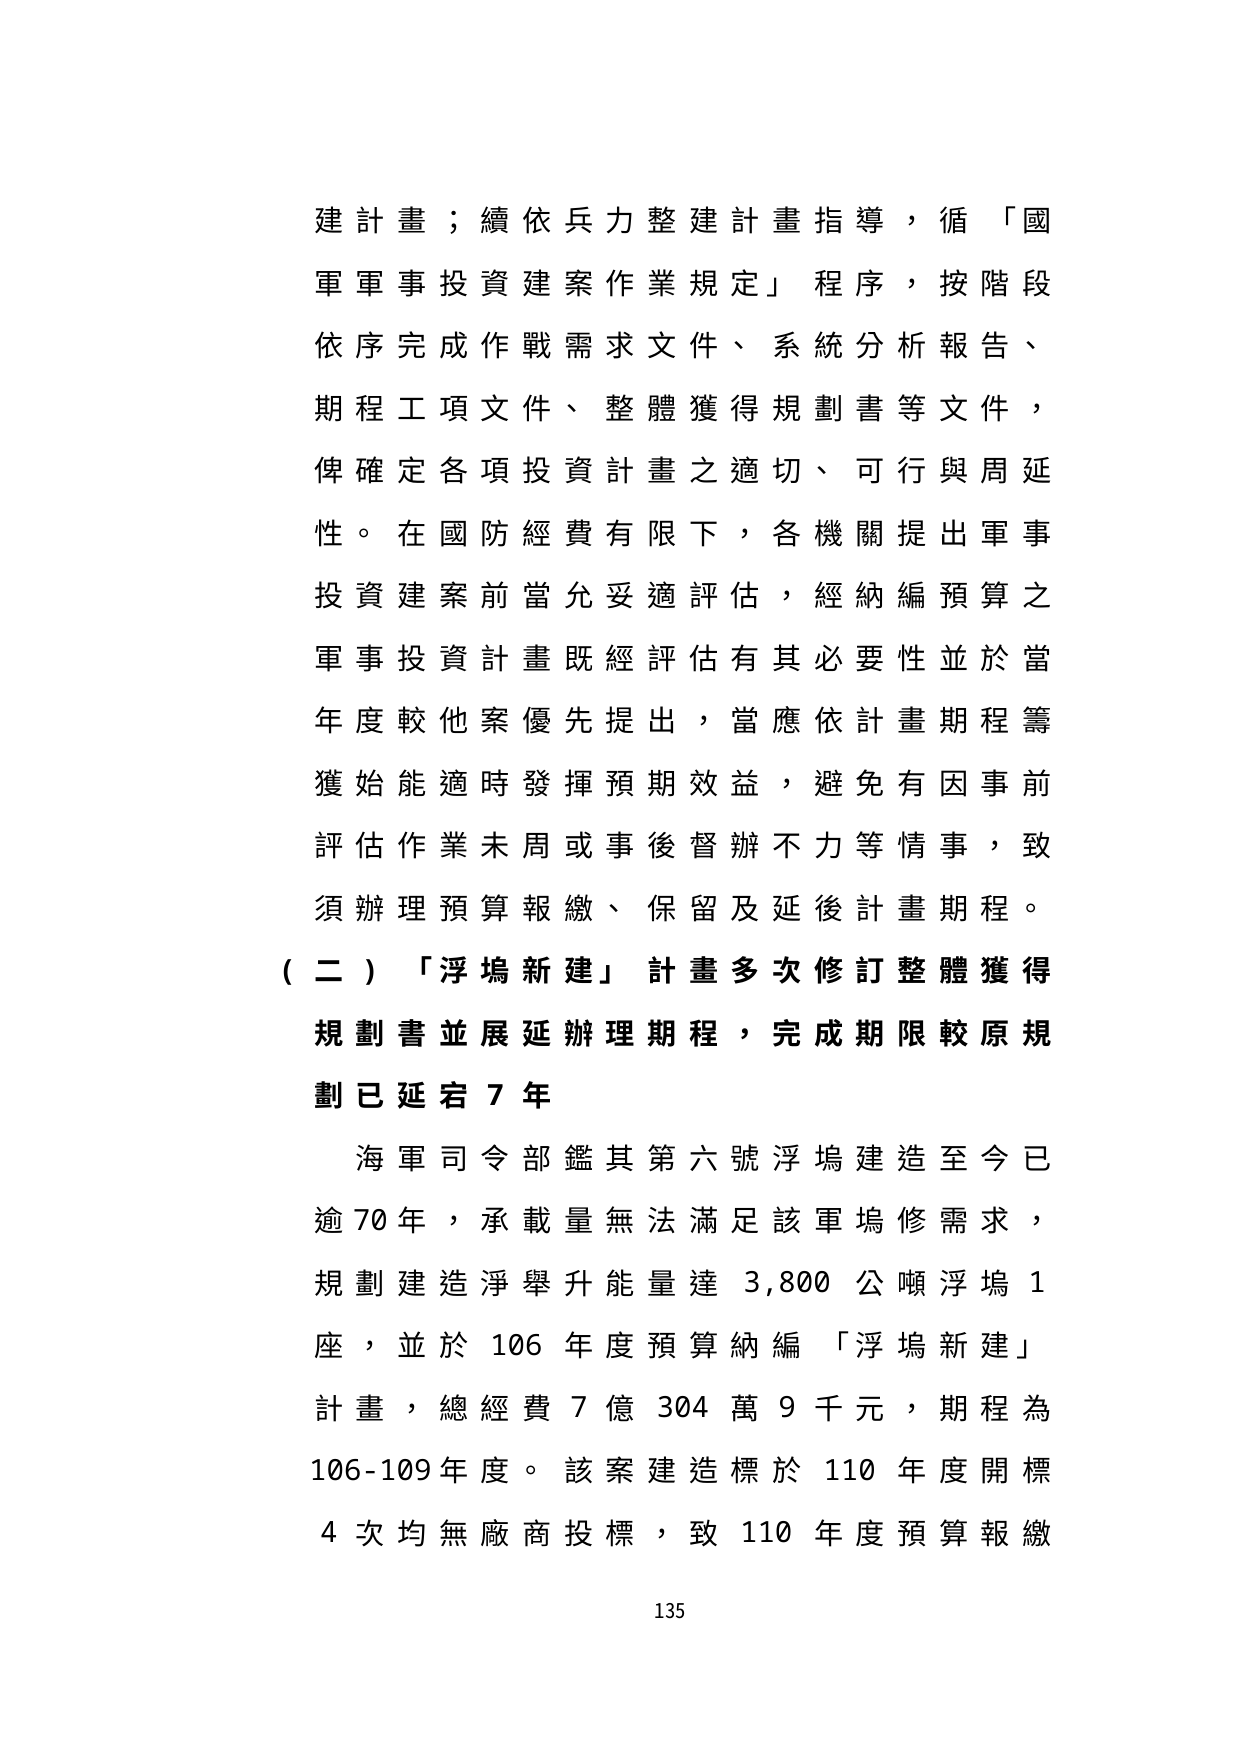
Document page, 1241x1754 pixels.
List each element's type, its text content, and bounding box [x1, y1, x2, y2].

text (二)「浮塢新建」計畫多次修訂整體獲得規劃書並展延辦理期程，完成期限較原規劃已延宕7年 [242, 927, 1058, 1115]
text 海軍司令部鑑其第六號浮塢建造至今已逾70年，承載量無法滿足該軍塢修需求，規劃建造淨舉升能量達3,800公噸浮塢1座，並於106年度預算納編「浮塢新建」計畫，總經費7億304萬9千元，期程為106-109年度。該案建造標於110年度開標4次均無廠商投標，致110年度預算報繳 [271, 1115, 1058, 1552]
text 建計畫；續依兵力整建計畫指導，循「國軍軍事投資建案作業規定」程序，按階段依序完成作戰需求文件、系統分析報告、期程工項文件、整體獲得規劃書等文件，俾確定各項投資計畫之適切、可行與周延性。在國防經費有限下，各機關提出軍事投資建案前當允妥適評估，經納編預算之軍事投資計畫既經評估有其必要性並於當年度較他案優先提出，當應依計畫期程籌獲始能適時發揮預期效益，避免有因事前評估作業未周或事後督辦不力等情事，致須辦理預算報繳、保留及延後計畫期程。 [271, 177, 1058, 927]
